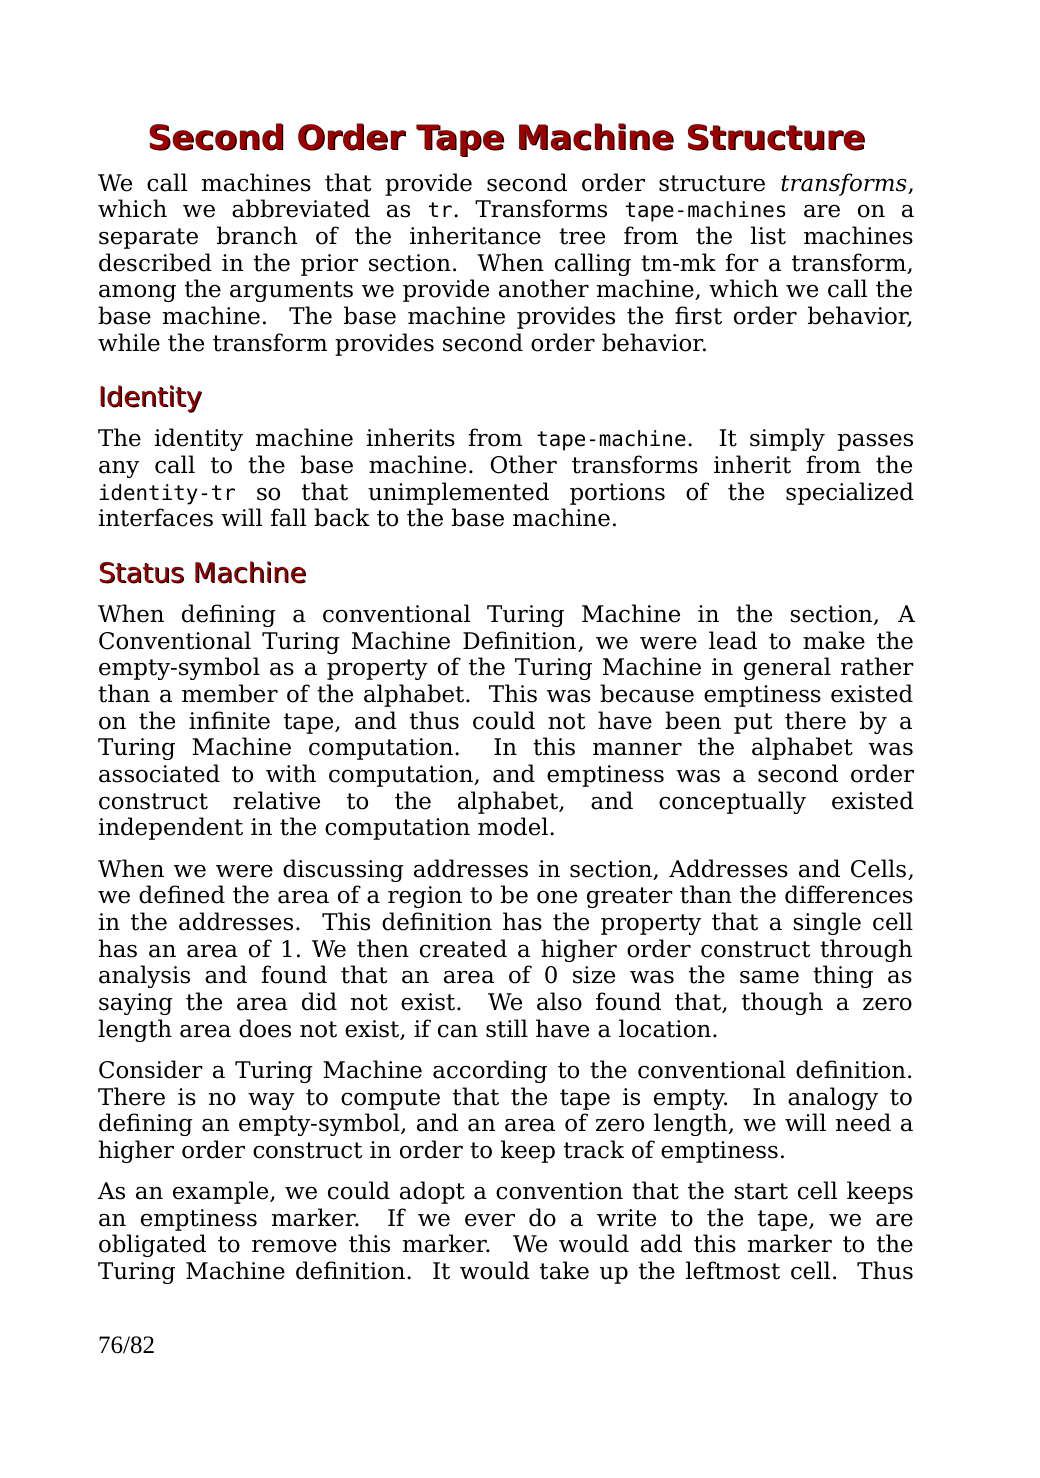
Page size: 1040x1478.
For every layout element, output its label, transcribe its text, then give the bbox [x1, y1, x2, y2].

text When defining a conventional Turing Machine in the section, A Conventional Turing Machine Definition, we were lead to make the empty-symbol as a property of the Turing Machine in general rather than a member of the alphabet. This was because emptiness existed on the infinite tape, and thus could not have been put there by a Turing Machine computation. In this manner the alphabet was associated to with computation, and emptiness was a second order construct relative to the alphabet, and conceptually existed independent in the computation model. [98, 601, 914, 841]
text We call machines that provide second order structure transforms, which we abbreviated as tr. Transforms tape-machines are on a separate branch of the inheritance tree from the list machines described in the prior section. When calling tm-mk for a transform, among the arguments we provide another machine, which we call the base machine. The base machine provides the first order behavior, while the transform provides second order behavior. [98, 170, 914, 356]
subtitle Identity [98, 381, 914, 413]
text When we were discussing addresses in section, Addresses and Cells, we defined the area of a region to be one greater than the differences in the addresses. This definition has the property that a single cell has an area of 1. We then created a higher order construct through analysis and found that an area of 0 size was the same thing as saying the area did not exist. We also found that, though a zero length area does not exist, if can still have a location. [98, 856, 914, 1042]
text The identity machine inherits from tape-machine. It simply passes any call to the base machine. Other transforms inherit from the identity-tr so that unimplemented portions of the specialized interfaces will fall back to the base machine. [98, 425, 914, 532]
text As an example, we could adopt a convention that the start cell keeps an emptiness marker. If we ever do a write to the tape, we are obligated to remove this marker. We would add this marker to the Turing Machine definition. It would take up the leftmost cell. Thus [98, 1178, 914, 1285]
subtitle Status Machine [98, 557, 914, 589]
subtitle Second Order Tape Machine Structure [98, 118, 914, 157]
text Consider a Turing Machine according to the conventional definition. There is no way to compute that the tape is empty. In analogy to defining an empty-symbol, and an area of zero length, we will need a higher order construct in order to keep track of emptiness. [98, 1057, 914, 1164]
